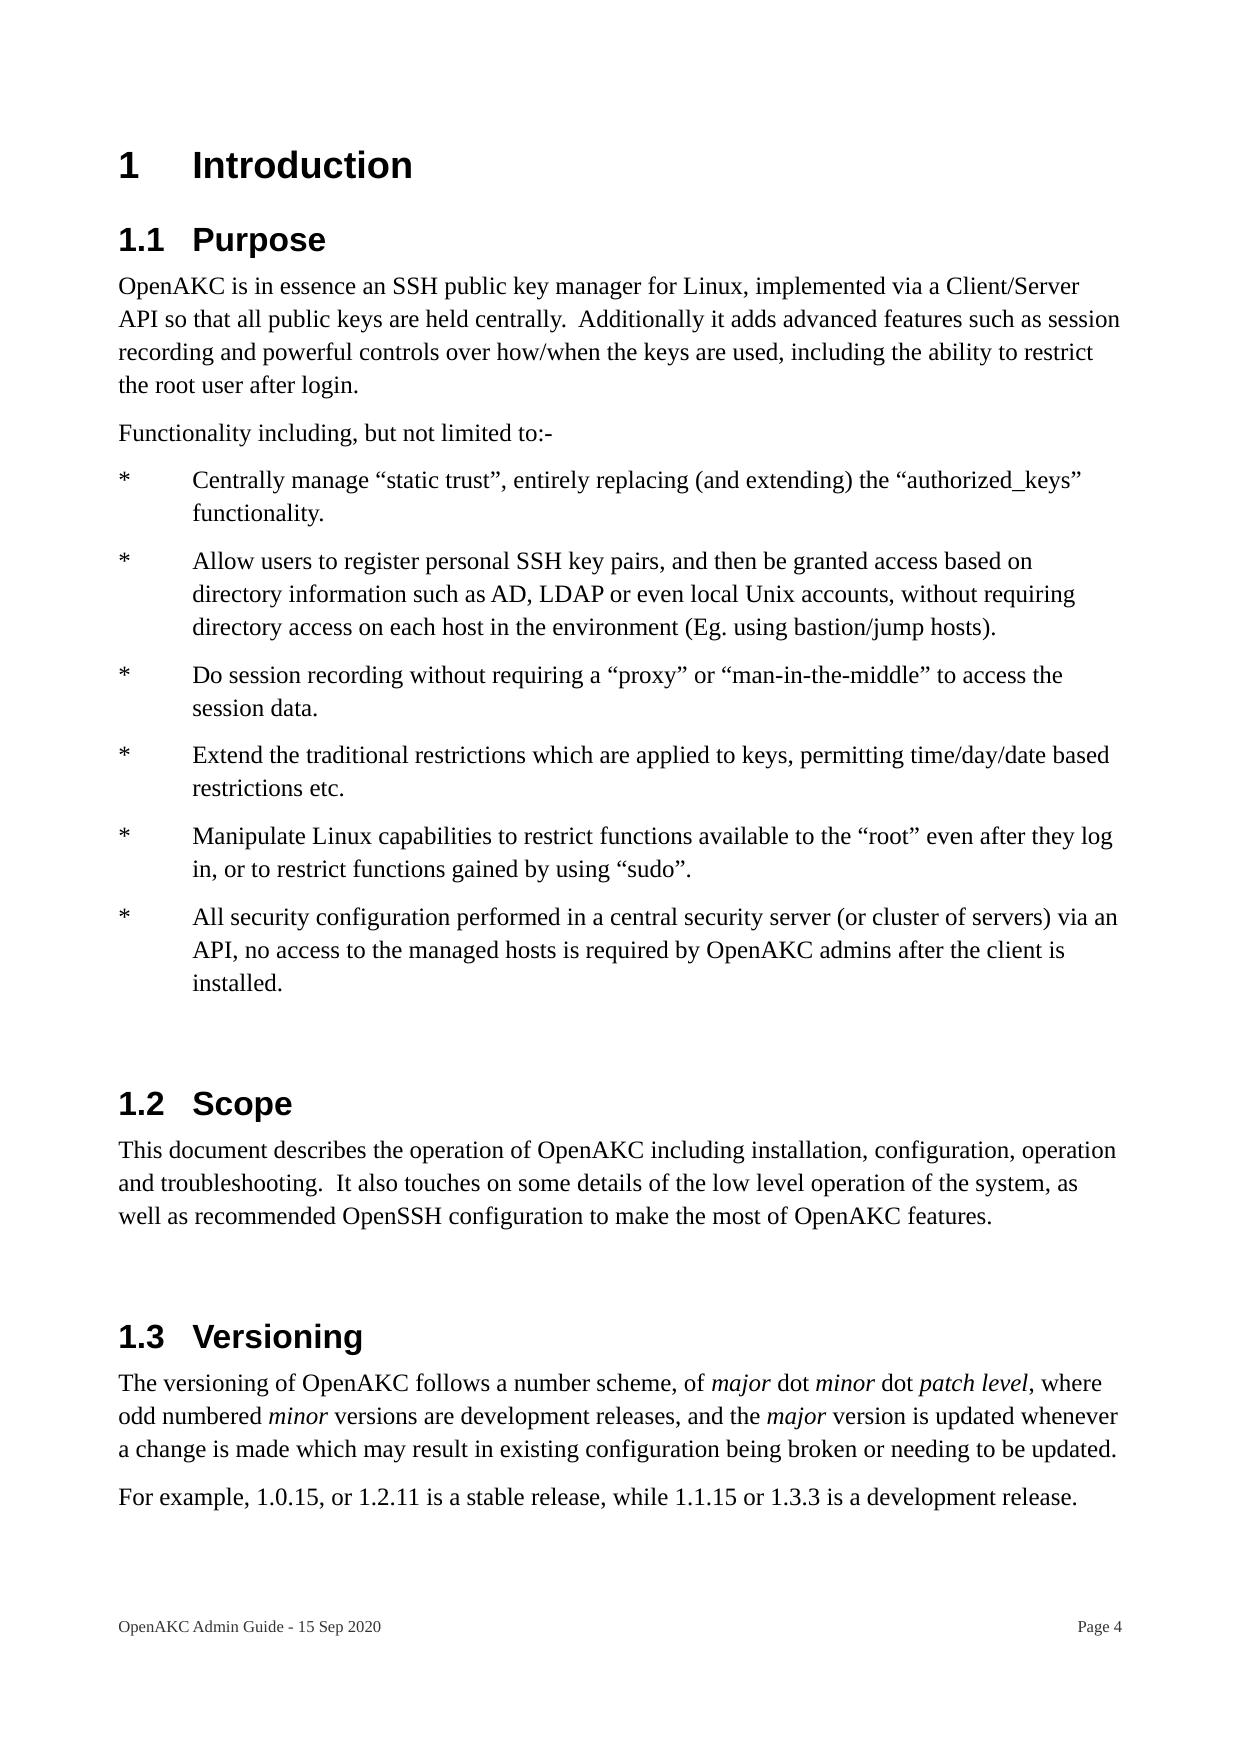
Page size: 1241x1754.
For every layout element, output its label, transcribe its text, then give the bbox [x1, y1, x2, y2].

subtitle 1.2 Scope [118, 1084, 1122, 1122]
text * Allow users to register personal SSH key pairs, and then be granted access based on directory information such as AD, LDAP or even local Unix accounts, without requiring directory access on each host in the environment (Eg. using bastion/jump hosts). [118, 546, 1122, 641]
text Functionality including, but not limited to:- [118, 418, 1122, 447]
text OpenAKC is in essence an SSH public key manager for Linux, implemented via a Client/Server API so that all public keys are held centrally. Additionally it adds advanced features such as session recording and powerful controls over how/when the keys are used, including the ability to restrict the root user after login. [118, 271, 1122, 399]
text The versioning of OpenAKC follows a number scheme, of major dot minor dot patch level, where odd numbered minor versions are development releases, and the major version is updated whenever a change is made which may result in existing configuration being broken or needing to be updated. [118, 1368, 1122, 1463]
text * Centrally manage “static trust”, entirely replacing (and extending) the “authorized_keys” functionality. [118, 466, 1122, 527]
text This document describes the operation of OpenAKC including installation, configuration, operation and troubleshooting. It also touches on some details of the low level operation of the system, as well as recommended OpenSSH configuration to make the most of OpenAKC features. [118, 1135, 1122, 1230]
subtitle 1 Introduction [118, 143, 1122, 187]
subtitle 1.3 Versioning [118, 1317, 1122, 1356]
subtitle 1.1 Purpose [118, 220, 1122, 259]
text * Extend the traditional restrictions which are applied to keys, permitting time/day/date based restrictions etc. [118, 740, 1122, 802]
text For example, 1.0.15, or 1.2.11 is a stable release, while 1.1.15 or 1.3.3 is a development release. [118, 1482, 1122, 1511]
text * Do session recording without requiring a “proxy” or “man-in-the-middle” to access the session data. [118, 660, 1122, 722]
text * All security configuration performed in a central security server (or cluster of servers) via an API, no access to the managed hosts is required by OpenAKC admins after the client is installed. [118, 902, 1122, 996]
text * Manipulate Linux capabilities to restrict functions available to the “root” even after they log in, or to restrict functions gained by using “sudo”. [118, 821, 1122, 883]
